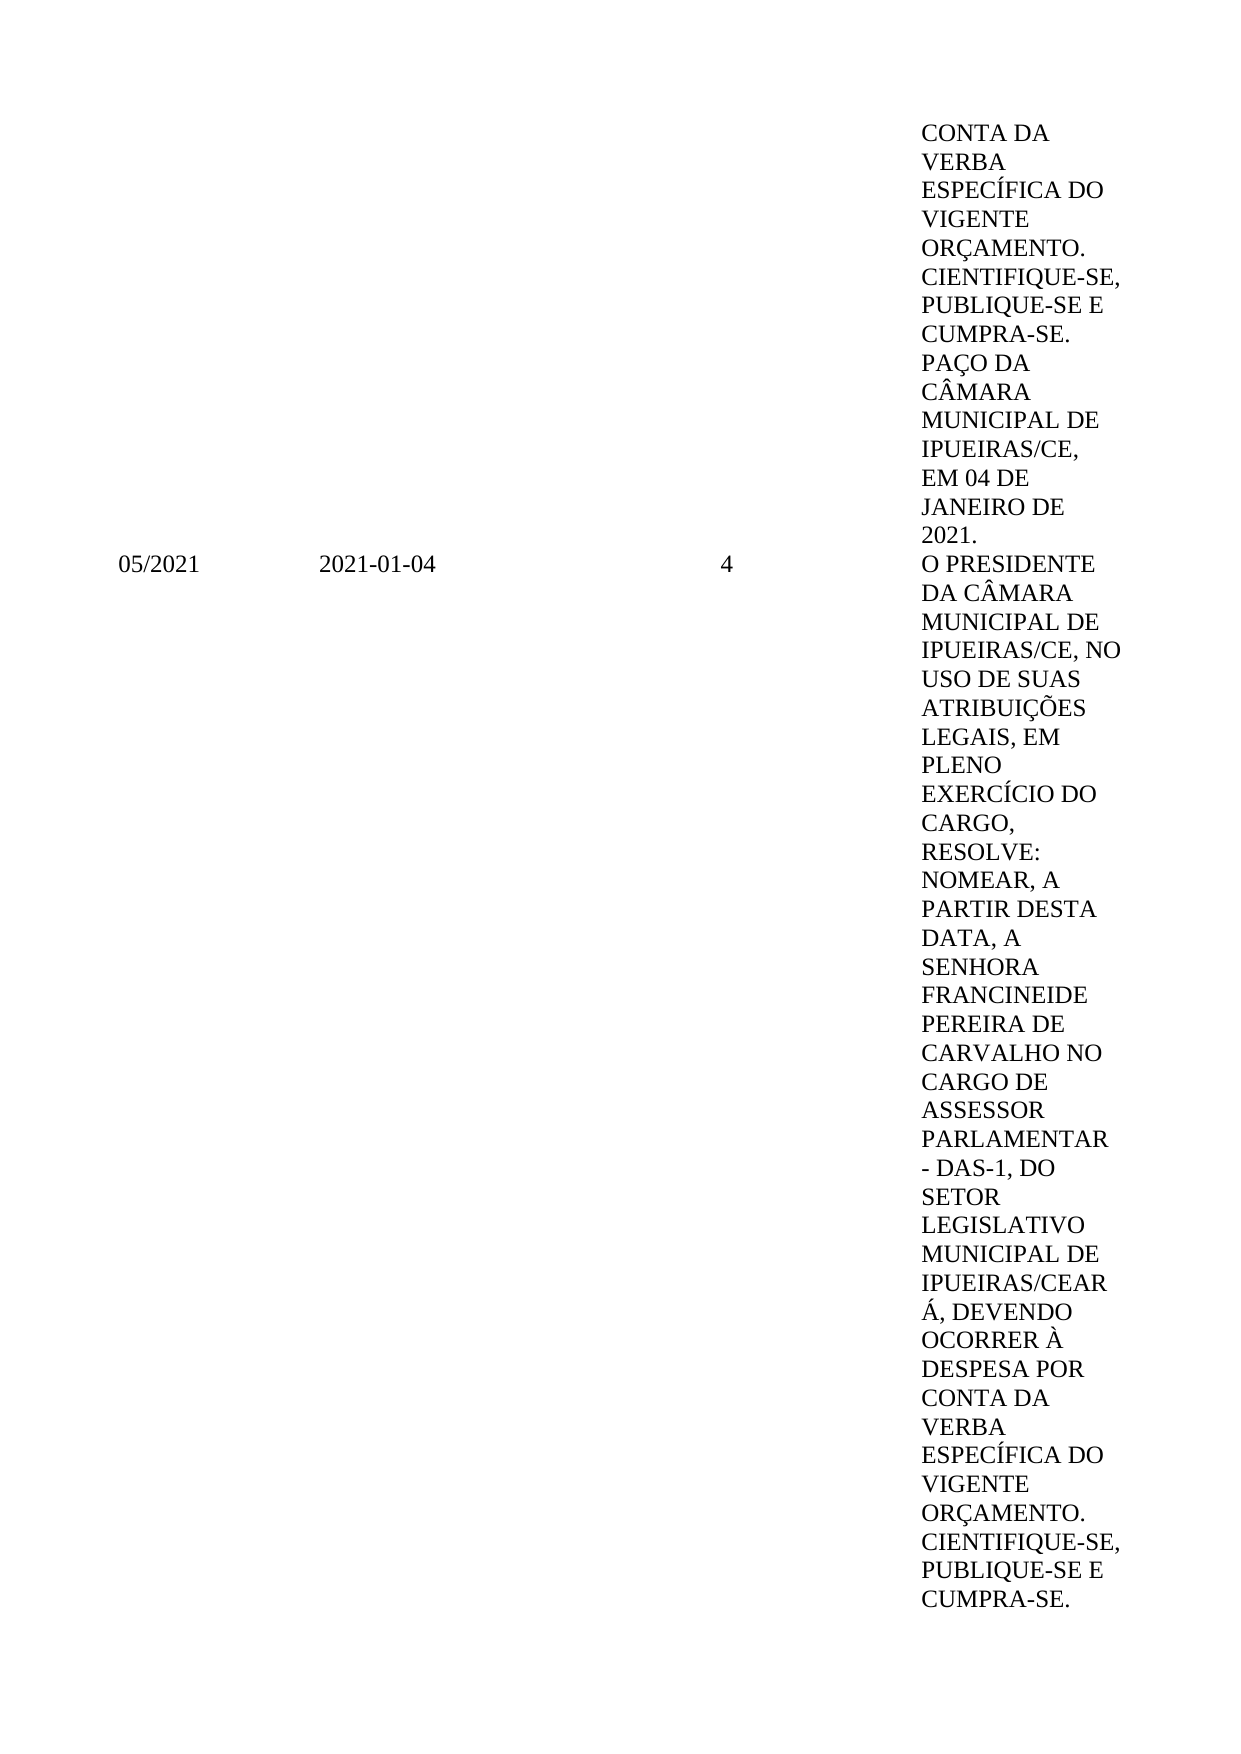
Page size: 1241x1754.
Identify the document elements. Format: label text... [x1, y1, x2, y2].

table_cell 4 [720, 549, 921, 1613]
table_cell [520, 549, 720, 1613]
table_cell O PRESIDENTE DA CÂMARA MUNICIPAL DE IPUEIRAS/CE, NO USO DE SUAS ATRIBUIÇÕES LEGAIS, EM PLENO EXERCÍCIO DO CARGO, RESOLVE: NOMEAR, A PARTIR DESTA DATA, A SENHORA FRANCINEIDE PEREIRA DE CARVALHO NO CARGO DE ASSESSOR PARLAMENTAR - DAS-1, DO SETOR LEGISLATIVO MUNICIPAL DE IPUEIRAS/CEARÁ, DEVENDO OCORRER À DESPESA POR CONTA DA VERBA ESPECÍFICA DO VIGENTE ORÇAMENTO. CIENTIFIQUE-SE, PUBLIQUE-SE E CUMPRA-SE. [921, 549, 1122, 1613]
table_cell 2021-01-04 [319, 549, 519, 1613]
table_cell [118, 118, 319, 549]
table_cell 05/2021 [118, 549, 319, 1613]
table_cell CONTA DA VERBA ESPECÍFICA DO VIGENTE ORÇAMENTO. CIENTIFIQUE-SE, PUBLIQUE-SE E CUMPRA-SE. PAÇO DA CÂMARA MUNICIPAL DE IPUEIRAS/CE, EM 04 DE JANEIRO DE 2021. [921, 118, 1122, 549]
table_cell [520, 118, 720, 549]
table_cell [319, 118, 519, 549]
table_cell [720, 118, 921, 549]
